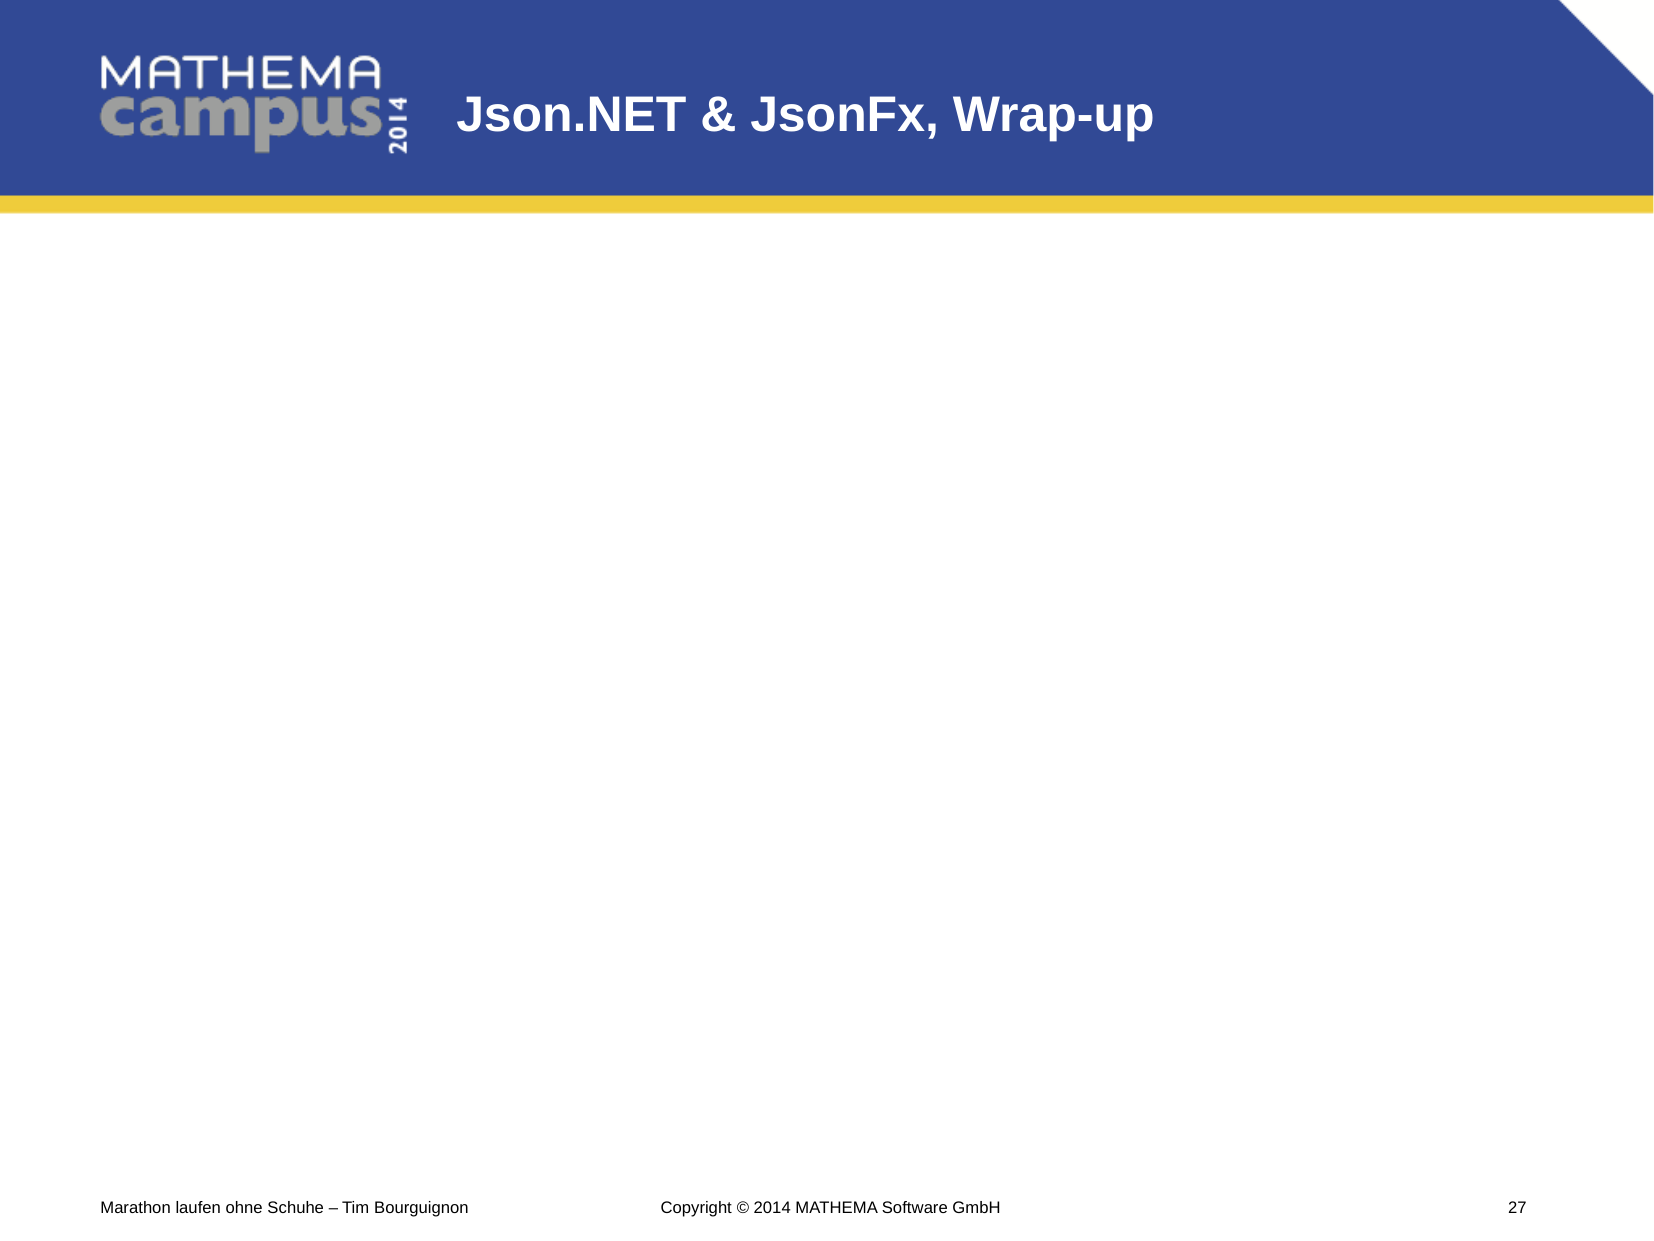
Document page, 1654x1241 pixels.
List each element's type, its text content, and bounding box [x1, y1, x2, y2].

picture [0, 0, 1654, 217]
title Json.NET & JsonFx, Wrap-up [456, 68, 1528, 160]
